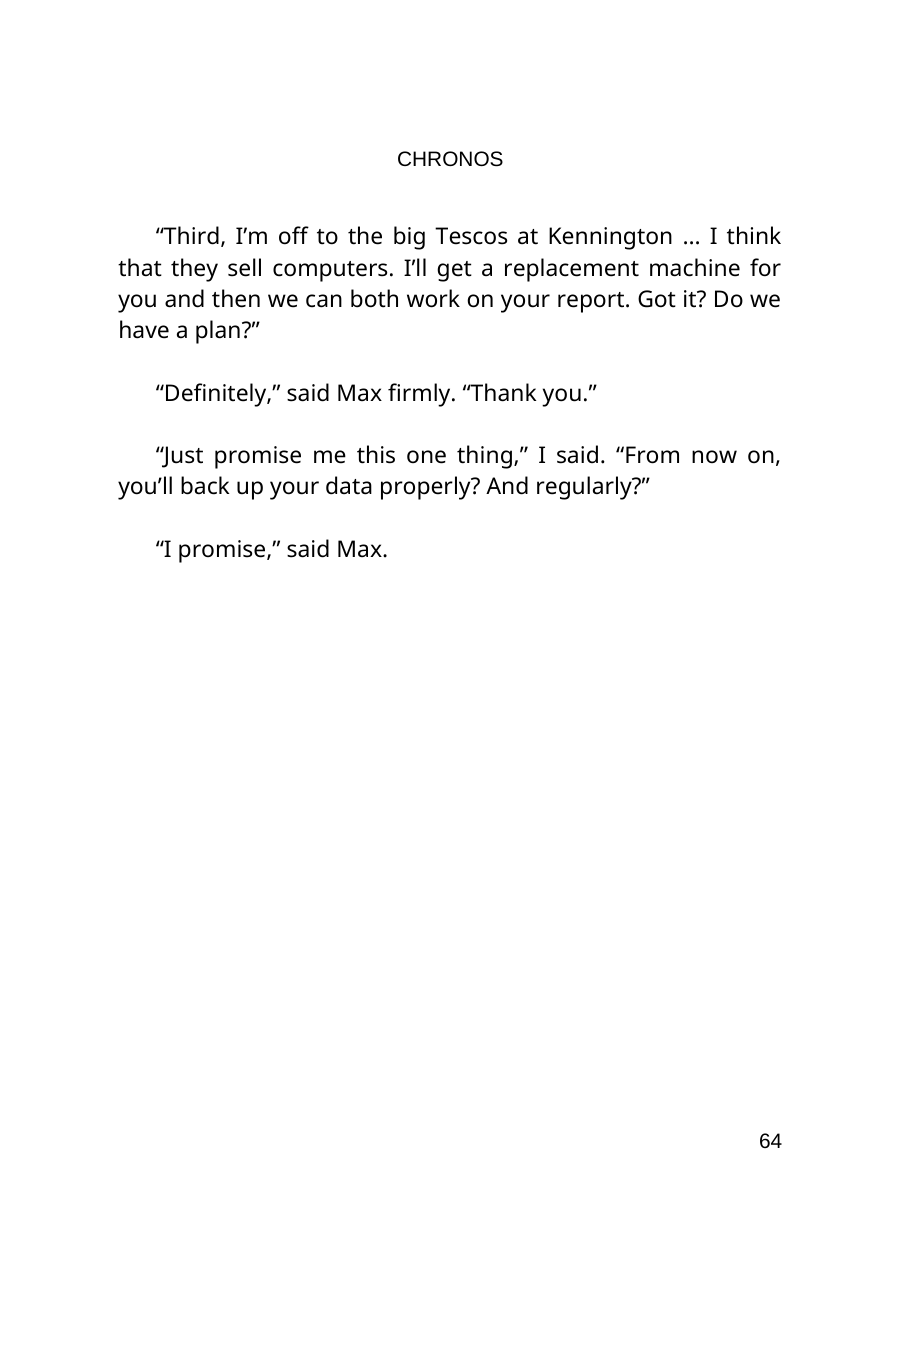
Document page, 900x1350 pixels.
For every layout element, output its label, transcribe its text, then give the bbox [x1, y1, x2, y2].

text “I promise,” said Max. [118, 533, 782, 564]
text “Definitely,” said Max firmly. “Thank you.” [118, 376, 782, 408]
text “Third, I’m off to the big Tescos at Kennington … I think that they sell computers. I’ll get a replacement machine for you and then we can both work on your report. Got it? Do we have a plan?” [118, 220, 782, 345]
text “Just promise me this one thing,” I said. “From now on, you’ll back up your data properly? And regularly?” [118, 439, 782, 501]
